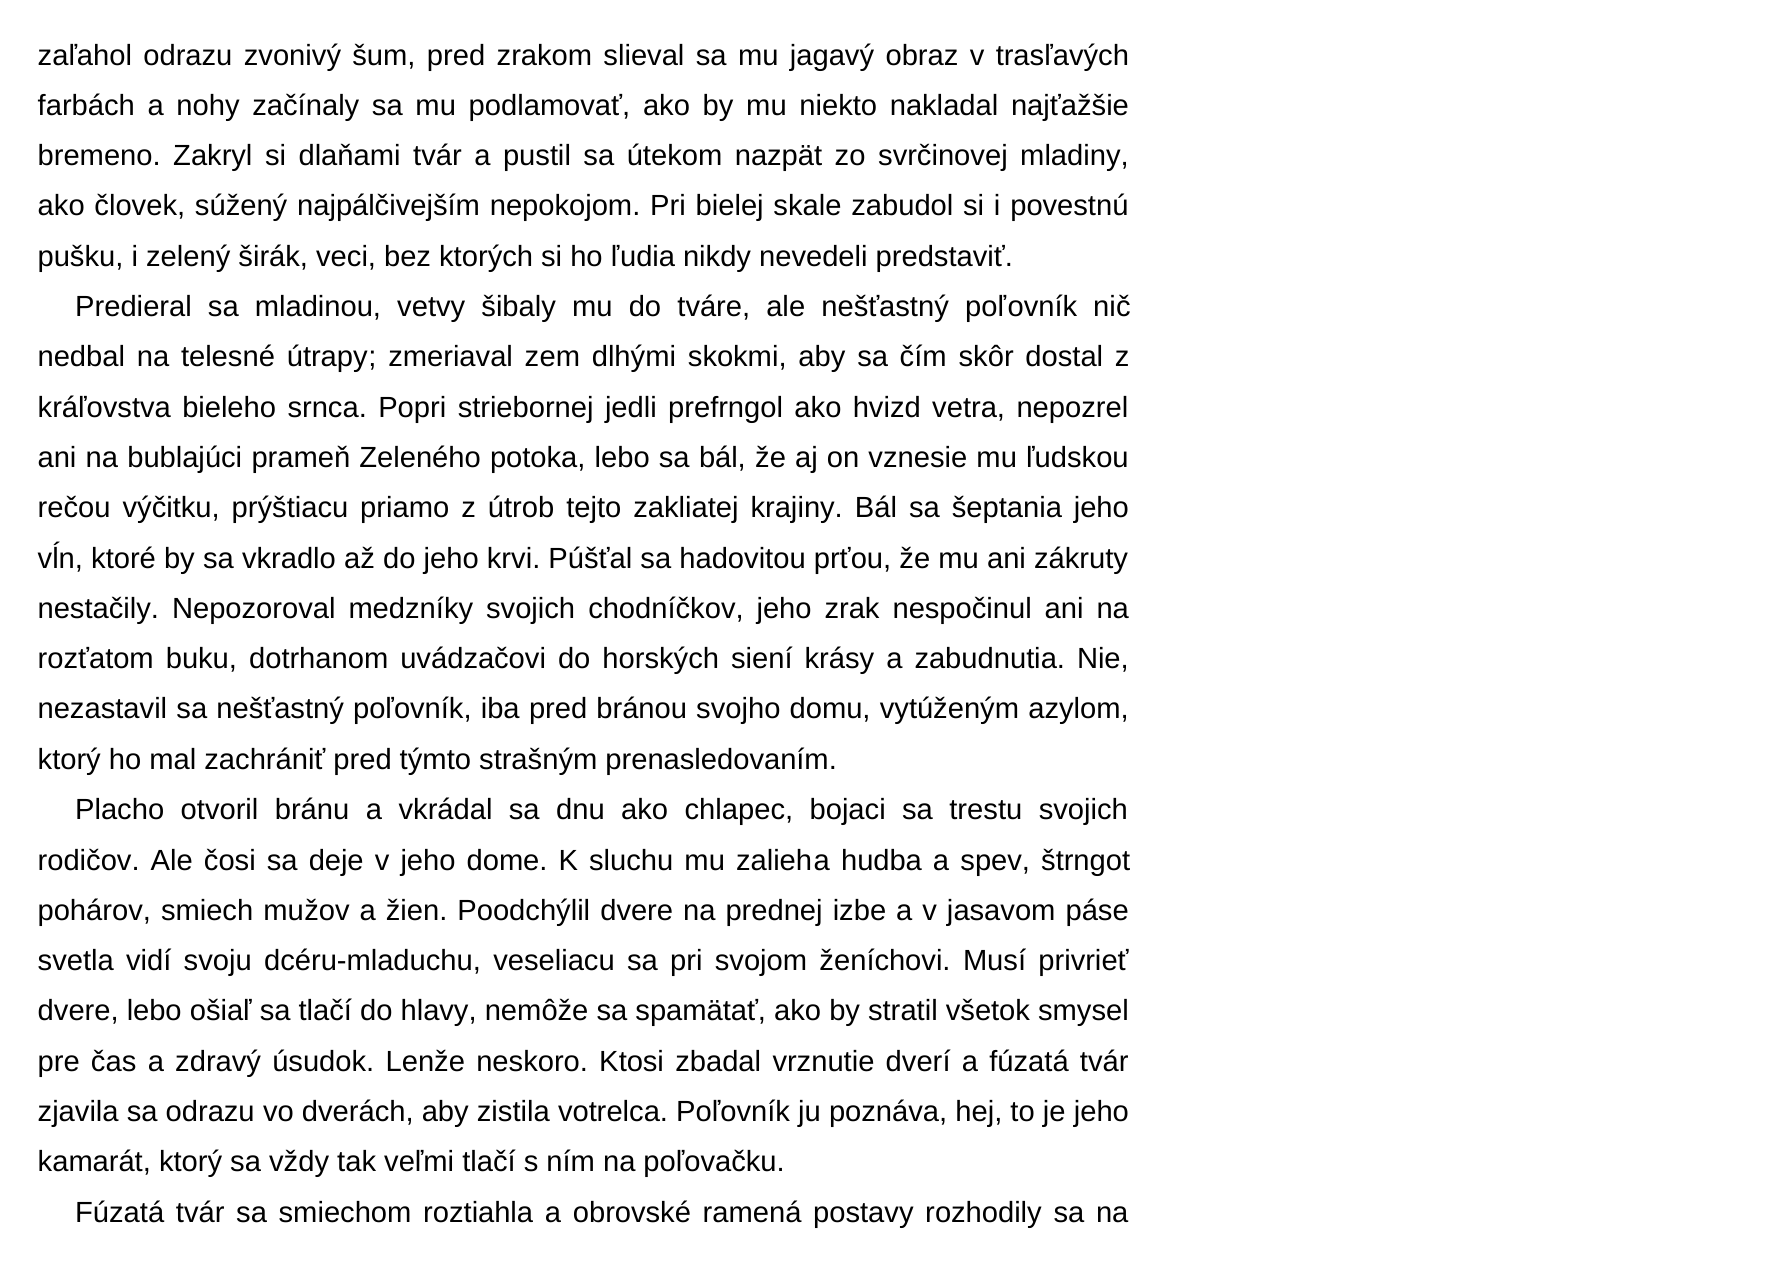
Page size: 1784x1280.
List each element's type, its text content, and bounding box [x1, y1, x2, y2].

text Predieral sa mladinou, vetvy šibaly mu do tváre, ale nešťastný poľovník nič nedbal na telesné útrapy; zmeriaval zem dlhými skokmi, aby sa čím skôr dostal z kráľovstva bieleho srnca. Popri striebornej jedli prefrngol ako hvizd vetra, nepozrel ani na bublajúci prameň Zeleného potoka, lebo sa bál, že aj on vznesie mu ľudskou rečou výčitku, prýštiacu priamo z útrob tejto zakliatej krajiny. Bál sa šeptania jeho vĺn, ktoré by sa vkradlo až do jeho krvi. Púšťal sa hadovitou prťou, že mu ani zákruty nestačily. Nepozoroval medzníky svojich chodníčkov, jeho zrak nespočinul ani na rozťatom buku, dotrhanom uvádzačovi do horských siení krásy a zabudnutia. Nie, nezastavil sa nešťastný poľovník, iba pred bránou svojho domu, vytúženým azylom, ktorý ho mal zachrániť pred týmto strašným prenasledovaním. [37, 289, 1130, 775]
text Placho otvoril bránu a vkrádal sa dnu ako chlapec, bojaci sa trestu svojich rodičov. Ale čosi sa deje v jeho dome. K sluchu mu zalieha hudba a spev, štrngot pohárov, smiech mužov a žien. Poodchýlil dvere na prednej izbe a v jasavom páse svetla vidí svoju dcéru-mladuchu, veseliacu sa pri svojom ženíchovi. Musí privrieť dvere, lebo ošiaľ sa tlačí do hlavy, nemôže sa spamätať, ako by stratil všetok smysel pre čas a zdravý úsudok. Lenže neskoro. Ktosi zbadal vrznutie dverí a fúzatá tvár zjavila sa odrazu vo dverách, aby zistila votrelca. Poľovník ju poznáva, hej, to je jeho kamarát, ktorý sa vždy tak veľmi tlačí s ním na poľovačku. [37, 792, 1130, 1178]
text Fúzatá tvár sa smiechom roztiahla a obrovské ramená postavy rozhodily sa na [37, 1195, 1130, 1228]
text zaľahol odrazu zvonivý šum, pred zrakom slieval sa mu jagavý obraz v trasľavých farbách a nohy začínaly sa mu podlamovať, ako by mu niekto nakladal najťažšie bremeno. Zakryl si dlaňami tvár a pustil sa útekom nazpät zo svrčinovej mladiny, ako človek, súžený najpálčivejším nepokojom. Pri bielej skale zabudol si i povestnú pušku, i zelený širák, veci, bez ktorých si ho ľudia nikdy nevedeli predstaviť. [37, 37, 1130, 272]
